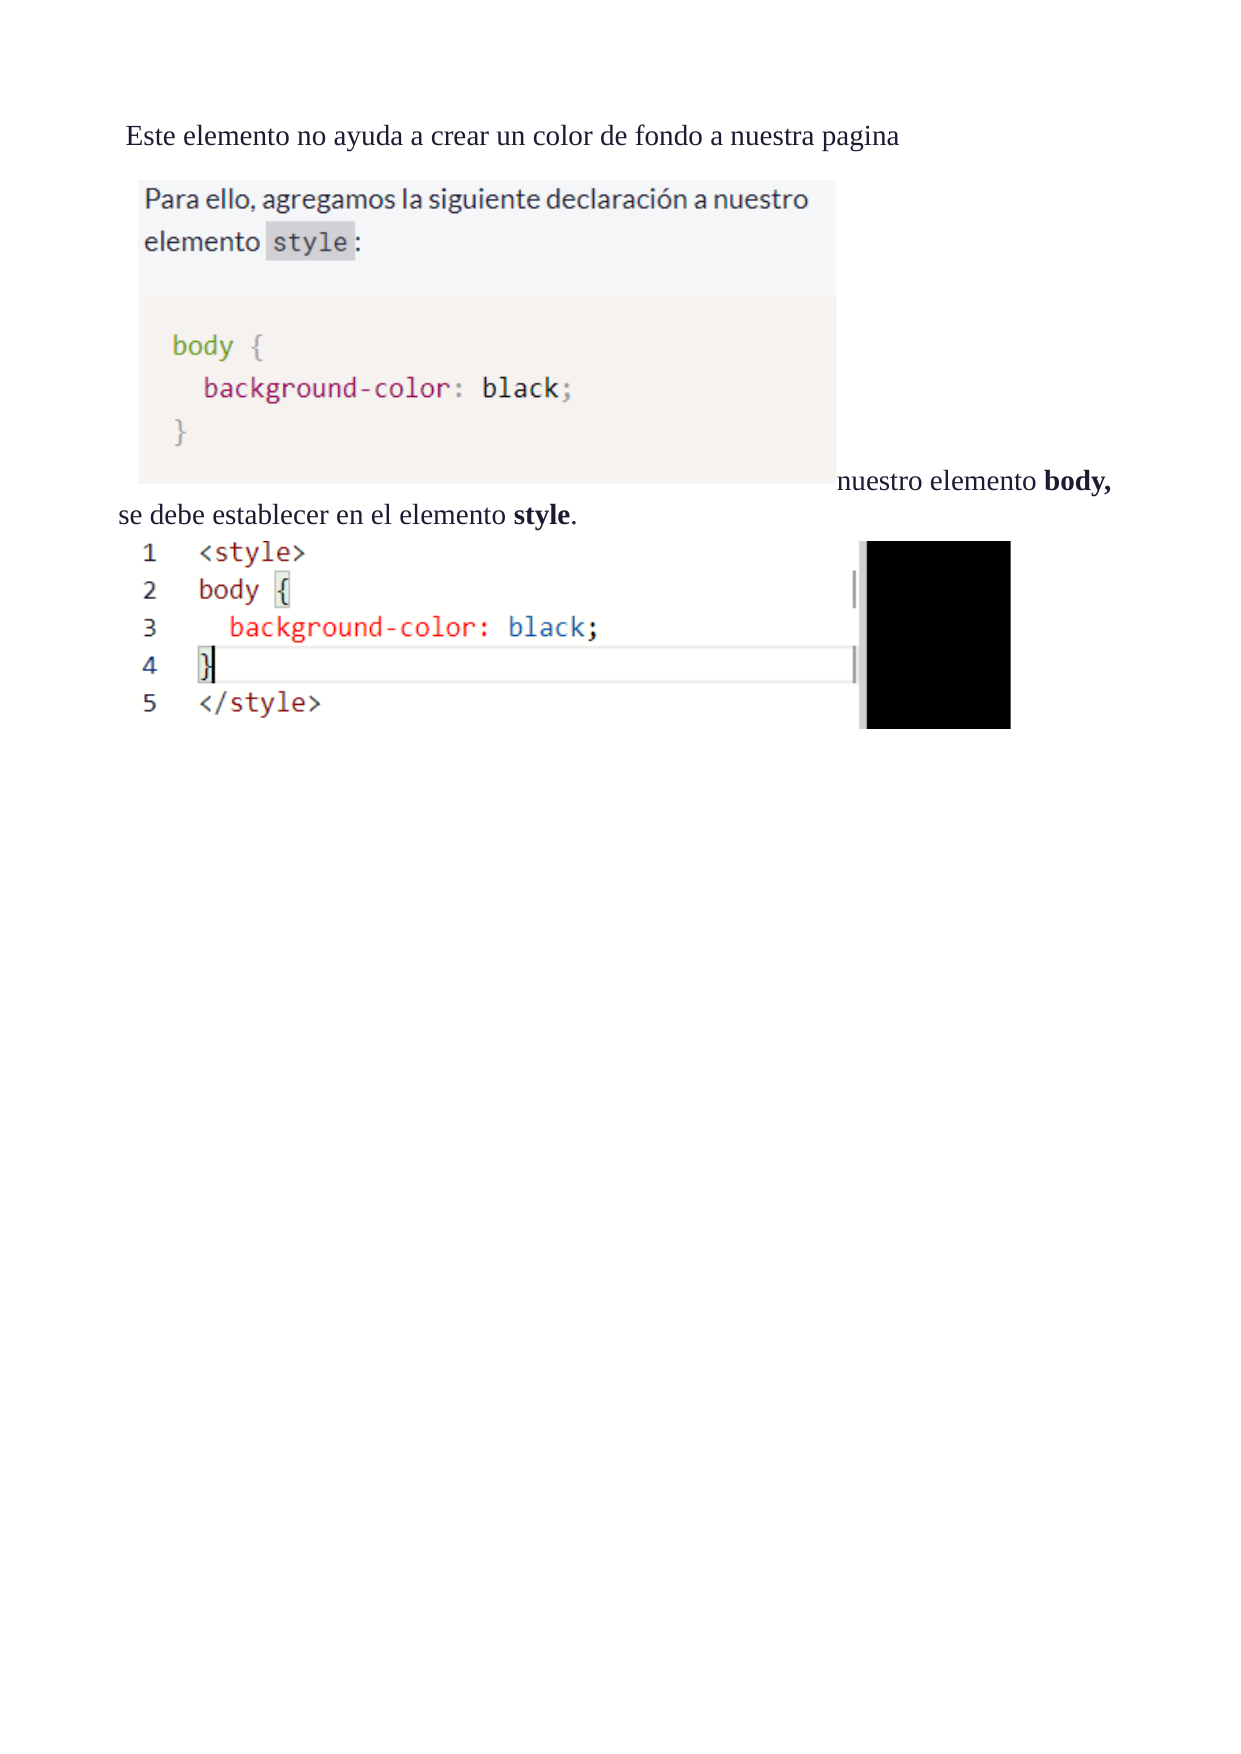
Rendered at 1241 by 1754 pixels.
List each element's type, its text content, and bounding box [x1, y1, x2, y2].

text Este elemento no ayuda a crear un color de fondo a nuestra pagina [118, 118, 1122, 152]
picture [138, 180, 837, 484]
text nuestro elemento body, se debe establecer en el elemento style. [118, 463, 1122, 530]
picture [123, 541, 1011, 729]
